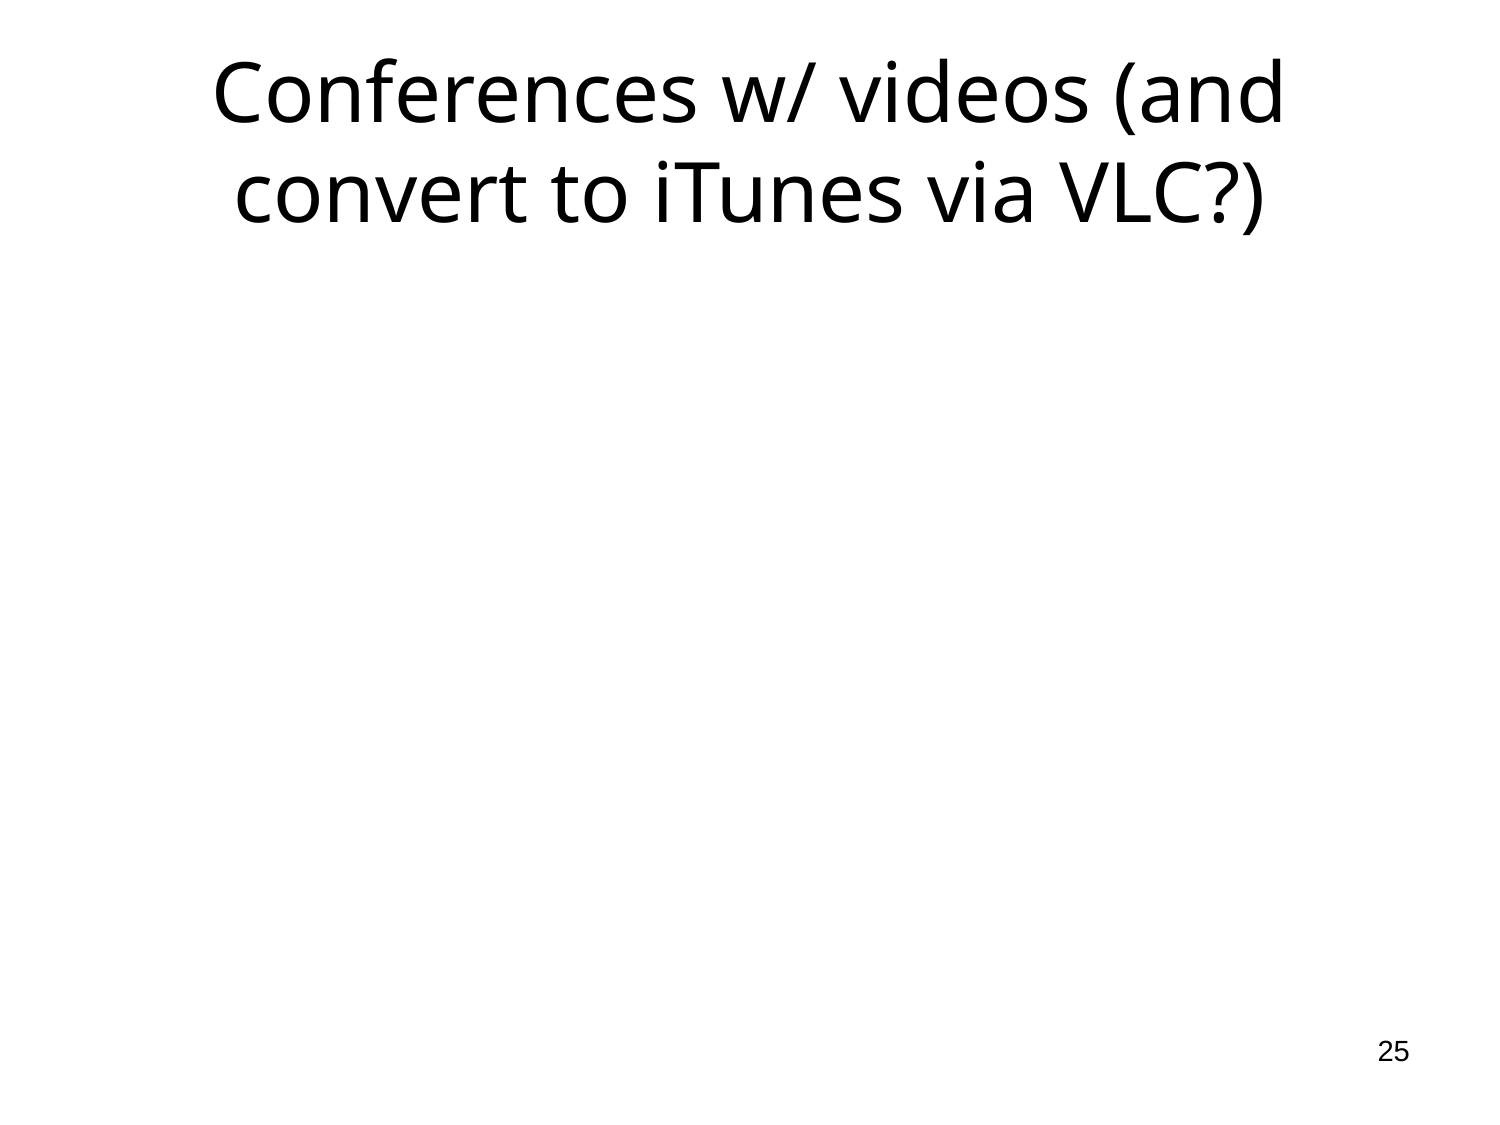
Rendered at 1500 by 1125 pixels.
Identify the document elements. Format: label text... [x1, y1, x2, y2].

title Conferences w/ videos (and convert to iTunes via VLC?) [75, 45, 1425, 233]
slide_number [1074, 1024, 1425, 1103]
